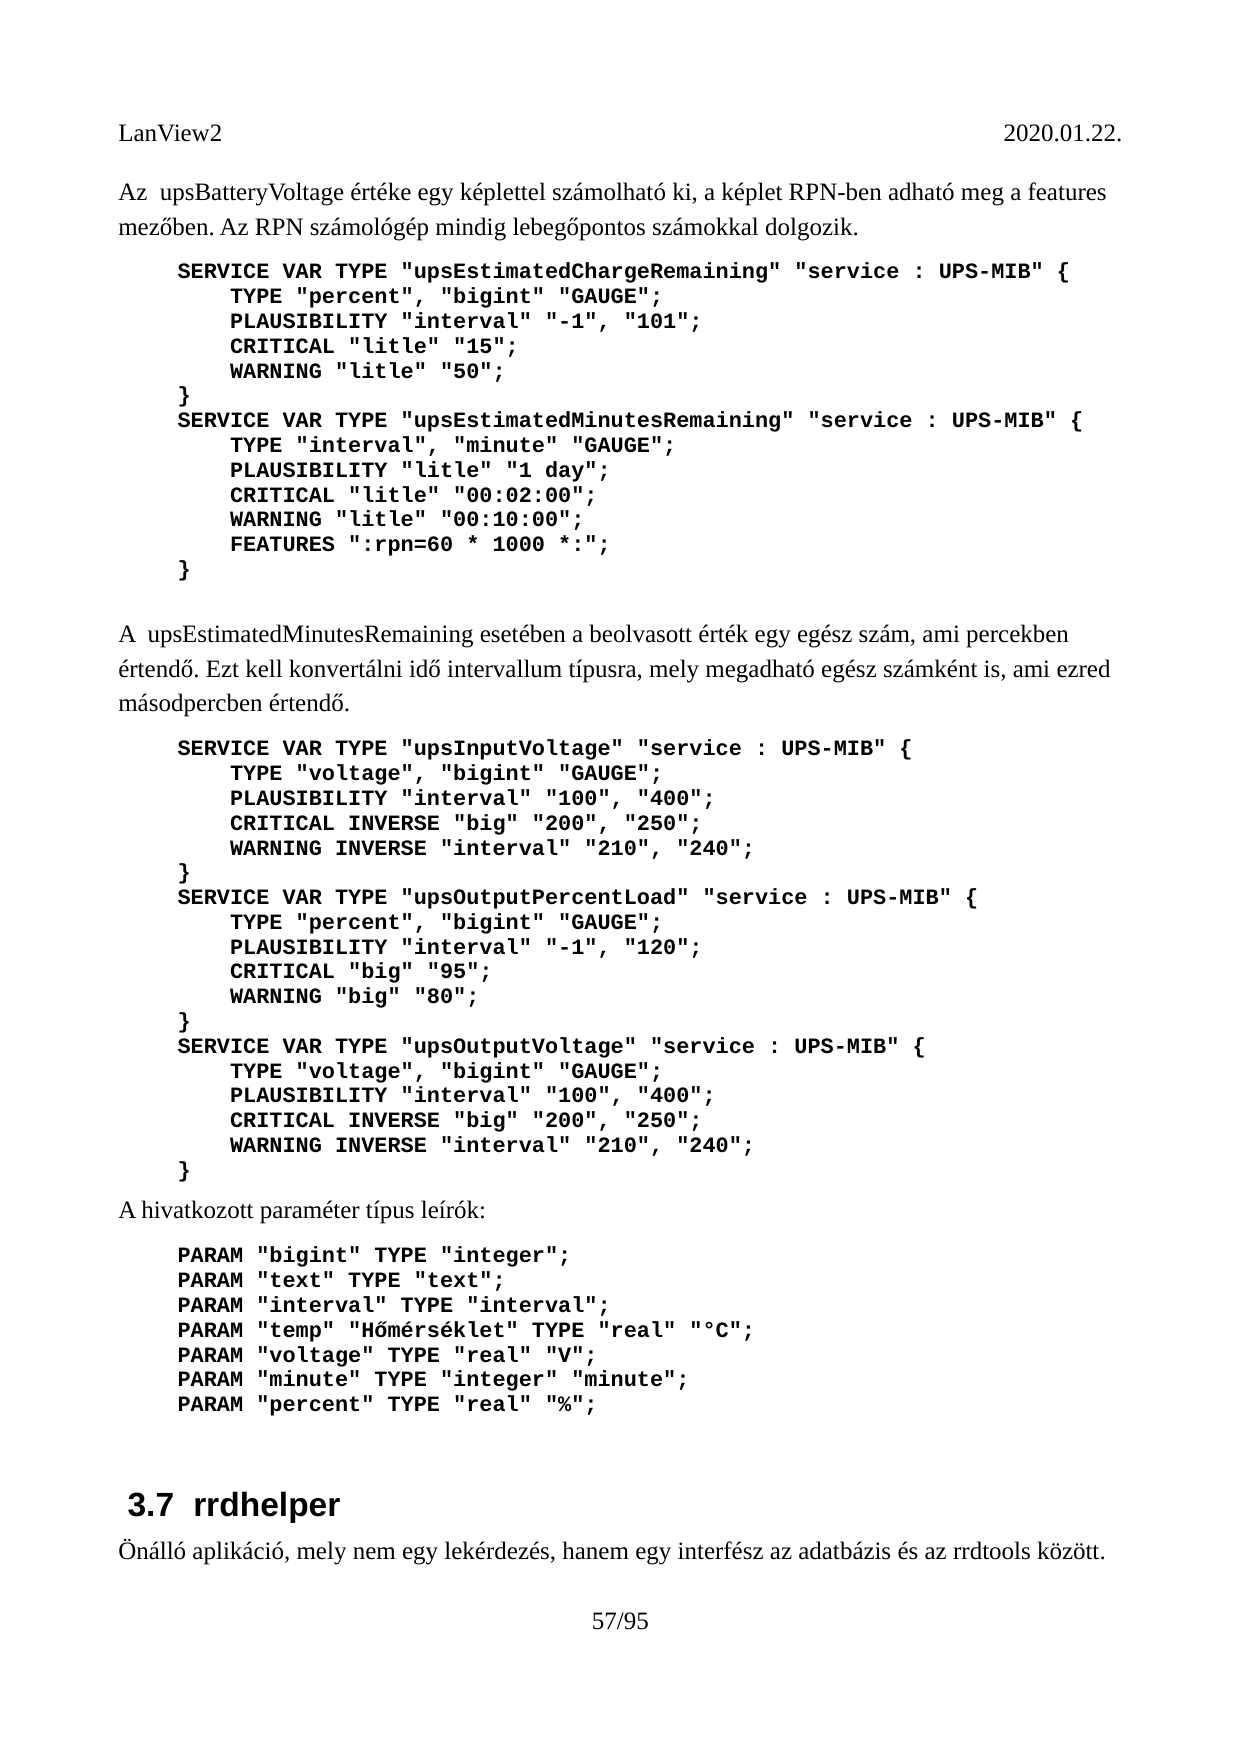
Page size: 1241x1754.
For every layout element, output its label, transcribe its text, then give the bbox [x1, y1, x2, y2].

text PARAM "minute" TYPE "integer" "minute"; [177, 1368, 1122, 1393]
text PARAM "interval" TYPE "interval"; [177, 1294, 1122, 1319]
text SERVICE VAR TYPE "upsEstimatedChargeRemaining" "service : UPS-MIB" { TYPE "percent", "bigint" "GAUGE"; PLAUSIBILITY "interval" "-1", "101"; CRITICAL "litle" "15"; WARNING "litle" "50"; } SERVICE VAR TYPE "upsEstimatedMinutesRemaining" "service : UPS-MIB" { TYPE "interval", "minute" "GAUGE"; PLAUSIBILITY "litle" "1 day"; CRITICAL "litle" "00:02:00"; WARNING "litle" "00:10:00"; FEATURES ":rpn=60 * 1000 *:"; } [177, 261, 1122, 583]
text PARAM "percent" TYPE "real" "%"; [177, 1393, 1122, 1418]
text A upsEstimatedMinutesRemaining esetében a beolvasott érték egy egész szám, ami percekben értendő. Ezt kell konvertálni idő intervallum típusra, mely megadható egész számként is, ami ezred másodpercben értendő. [118, 619, 1122, 717]
text SERVICE VAR TYPE "upsInputVoltage" "service : UPS-MIB" { TYPE "voltage", "bigint" "GAUGE"; PLAUSIBILITY "interval" "100", "400"; CRITICAL INVERSE "big" "200", "250"; WARNING INVERSE "interval" "210", "240"; } SERVICE VAR TYPE "upsOutputPercentLoad" "service : UPS-MIB" { TYPE "percent", "bigint" "GAUGE"; PLAUSIBILITY "interval" "-1", "120"; CRITICAL "big" "95"; WARNING "big" "80"; } SERVICE VAR TYPE "upsOutputVoltage" "service : UPS-MIB" { TYPE "voltage", "bigint" "GAUGE"; PLAUSIBILITY "interval" "100", "400"; CRITICAL INVERSE "big" "200", "250"; WARNING INVERSE "interval" "210", "240"; } [177, 737, 1122, 1184]
text Az upsBatteryVoltage értéke egy képlettel számolható ki, a képlet RPN-ben adható meg a features mezőben. Az RPN számológép mindig lebegőpontos számokkal dolgozik. [118, 177, 1122, 240]
text PARAM "bigint" TYPE "integer"; [177, 1244, 1122, 1269]
text PARAM "voltage" TYPE "real" "V"; [177, 1344, 1122, 1368]
text Önálló aplikáció, mely nem egy lekérdezés, hanem egy interfész az adatbázis és az rrdtools között. [118, 1536, 1122, 1565]
subtitle rrdhelper [118, 1485, 1122, 1524]
text PARAM "temp" "Hőmérséklet" TYPE "real" "°C"; [177, 1319, 1122, 1344]
text PARAM "text" TYPE "text"; [177, 1269, 1122, 1294]
text A hivatkozott paraméter típus leírók: [118, 1196, 1122, 1224]
